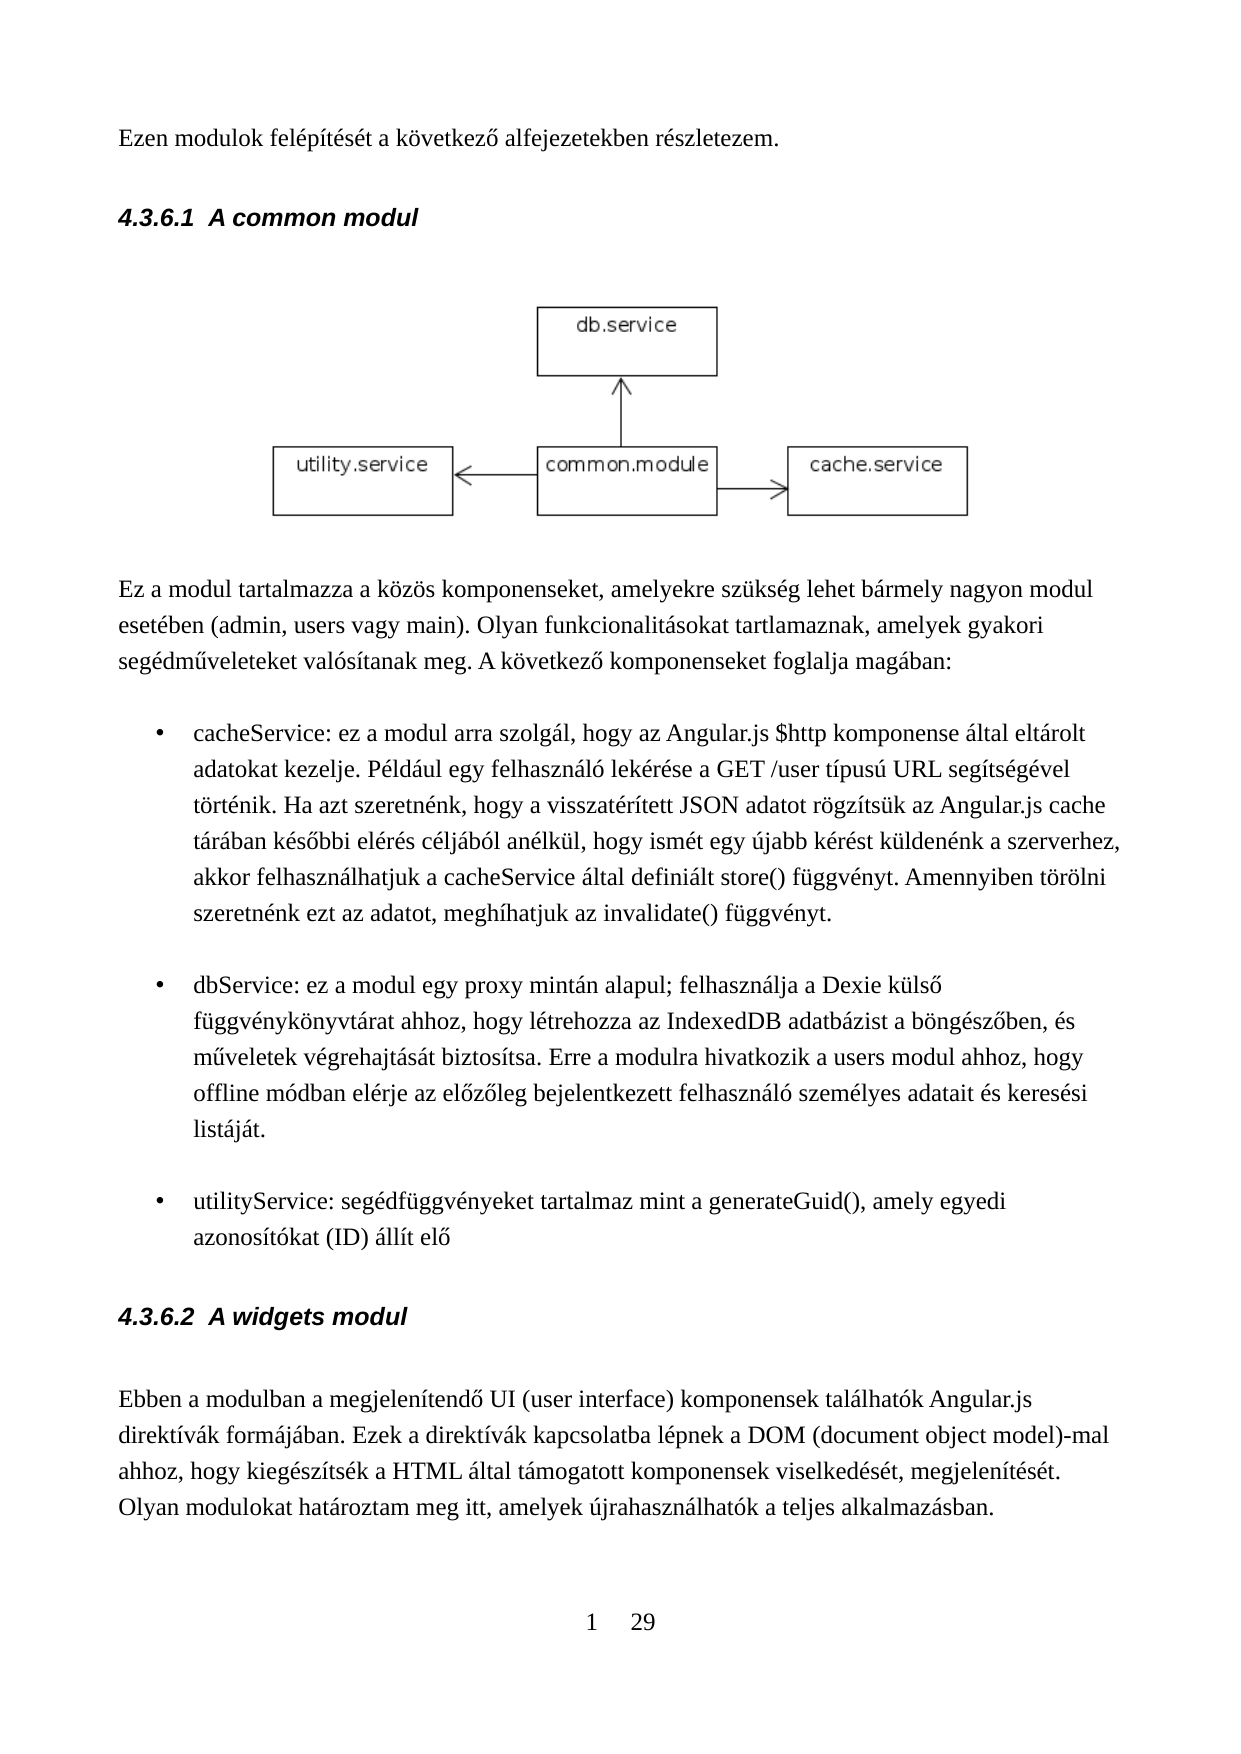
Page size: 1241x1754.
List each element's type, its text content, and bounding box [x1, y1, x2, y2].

subtitle A common modul [118, 203, 1122, 231]
subtitle Ebben a modulban a megjelenítendő UI (user interface) komponensek találhatók Angular.js direktívák formájában. Ezek a direktívák kapcsolatba lépnek a DOM (document object model)-mal ahhoz, hogy kiegészítsék a HTML által támogatott komponensek viselkedését, megjelenítését. Olyan modulokat határoztam meg itt, amelyek újrahasználhatók a teljes alkalmazásban. [118, 1379, 1122, 1523]
subtitle utilityService: segédfüggvényeket tartalmaz mint a generateGuid(), amely egyedi azonosítókat (ID) állít elő [156, 1181, 1122, 1253]
subtitle dbService: ez a modul egy proxy mintán alapul; felhasználja a Dexie külső függvénykönyvtárat ahhoz, hogy létrehozza az IndexedDB adatbázist a böngészőben, és műveletek végrehajtását biztosítsa. Erre a modulra hivatkozik a users modul ahhoz, hogy offline módban elérje az előzőleg bejelentkezett felhasználó személyes adatait és keresési listáját. [156, 965, 1122, 1145]
subtitle Ez a modul tartalmazza a közös komponenseket, amelyekre szükség lehet bármely nagyon modul esetében (admin, users vagy main). Olyan funkcionalitásokat tartlamaznak, amelyek gyakori segédműveleteket valósítanak meg. A következő komponenseket foglalja magában: [118, 568, 1122, 676]
subtitle A widgets modul [118, 1302, 1122, 1330]
subtitle cacheService: ez a modul arra szolgál, hogy az Angular.js $http komponense által eltárolt adatokat kezelje. Például egy felhasználó lekérése a GET /user típusú URL segítségével történik. Ha azt szeretnénk, hogy a visszatérített JSON adatot rögzítsük az Angular.js cache tárában későbbi elérés céljából anélkül, hogy ismét egy újabb kérést küldenénk a szerverhez, akkor felhasználhatjuk a cacheService által definiált store() függvényt. Amennyiben törölni szeretnénk ezt az adatot, meghíhatjuk az invalidate() függvényt. [156, 712, 1122, 929]
subtitle Ezen modulok felépítését a következő alfejezetekben részletezem. [118, 118, 1122, 154]
picture [245, 280, 996, 544]
